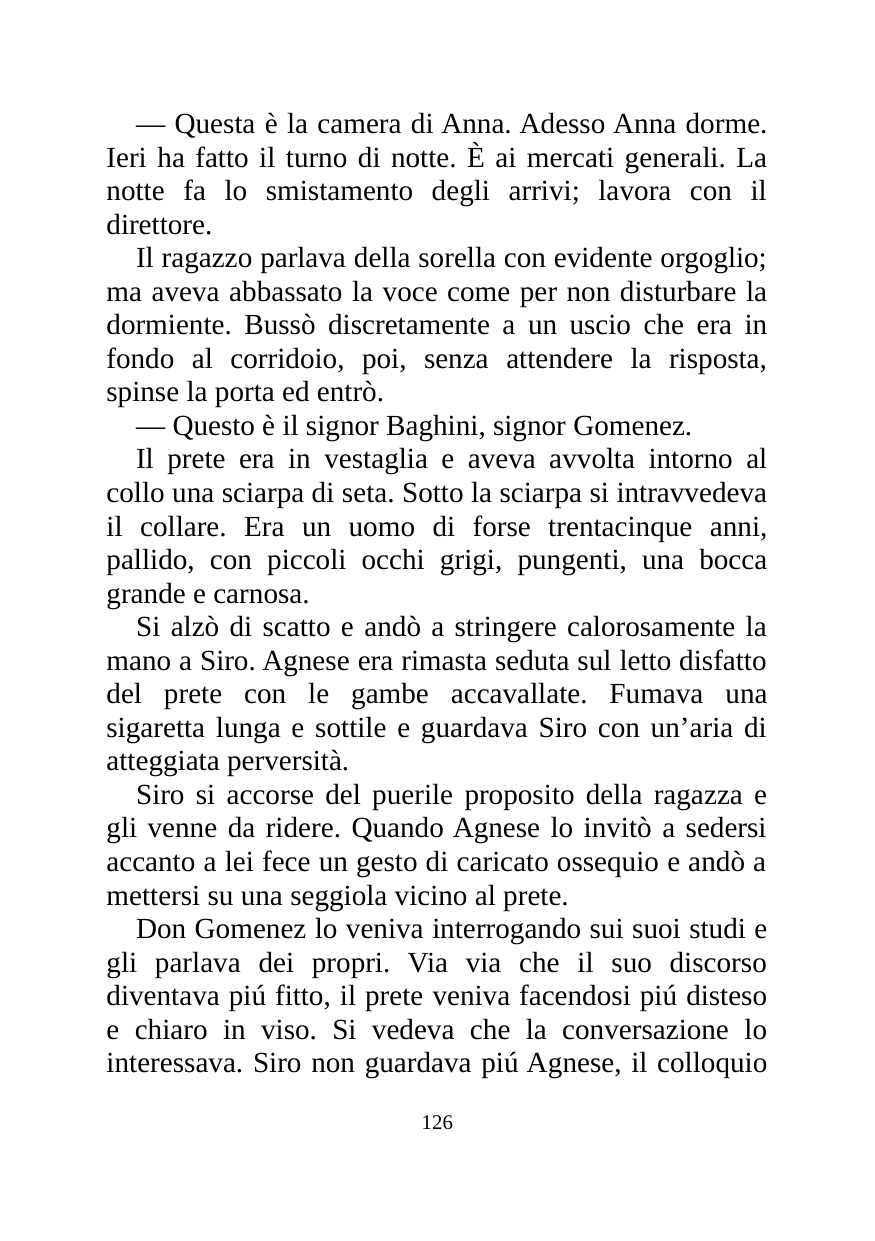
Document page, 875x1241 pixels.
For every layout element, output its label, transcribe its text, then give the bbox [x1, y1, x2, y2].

text Don Gomenez lo veniva interrogando sui suoi studi e gli parlava dei propri. Via via che il suo discorso diventava piú fitto, il prete veniva facendosi piú disteso e chiaro in viso. Si vedeva che la conversazione lo interessava. Siro non guardava piú Agnese, il colloquio [106, 911, 768, 1079]
text Il prete era in vestaglia e aveva avvolta intorno al collo una sciarpa di seta. Sotto la sciarpa si intravvedeva il collare. Era un uomo di forse trentacinque anni, pallido, con piccoli occhi grigi, pungenti, una bocca grande e carnosa. [106, 442, 768, 609]
text Si alzò di scatto e andò a stringere calorosamente la mano a Siro. Agnese era rimasta seduta sul letto disfatto del prete con le gambe accavallate. Fumava una sigaretta lunga e sottile e guardava Siro con un’aria di atteggiata perversità. [106, 609, 768, 777]
text Il ragazzo parlava della sorella con evidente orgoglio; ma aveva abbassato la voce come per non disturbare la dormiente. Bussò discretamente a un uscio che era in fondo al corridoio, poi, senza attendere la risposta, spinse la porta ed entrò. [106, 240, 768, 408]
text — Questa è la camera di Anna. Adesso Anna dorme. Ieri ha fatto il turno di notte. È ai mercati generali. La notte fa lo smistamento degli arrivi; lavora con il direttore. [106, 106, 768, 240]
text — Questo è il signor Baghini, signor Gomenez. [106, 408, 768, 442]
text Siro si accorse del puerile proposito della ragazza e gli venne da ridere. Quando Agnese lo invitò a sedersi accanto a lei fece un gesto di caricato ossequio e andò a mettersi su una seggiola vicino al prete. [106, 777, 768, 911]
